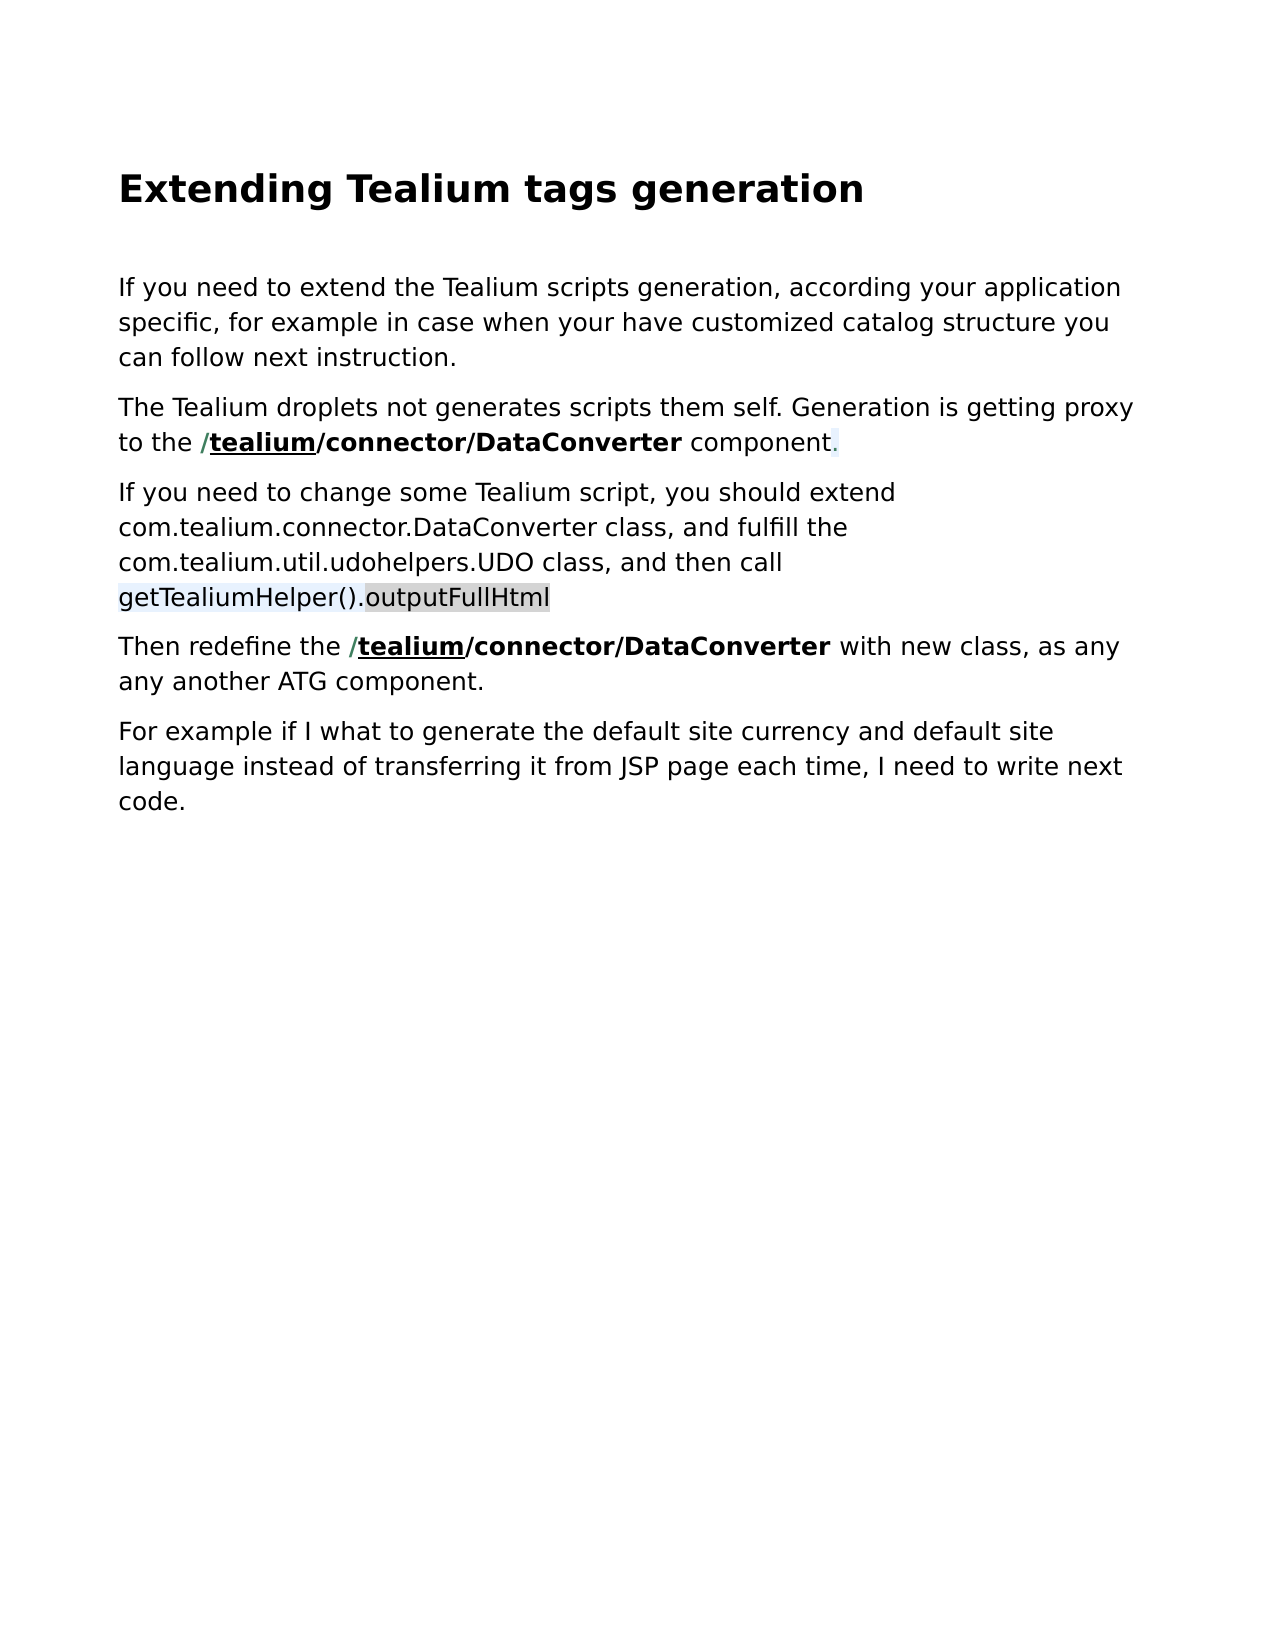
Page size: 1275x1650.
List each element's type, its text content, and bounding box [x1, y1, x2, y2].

text The Tealium droplets not generates scripts them self. Generation is getting proxy to the /tealium/connector/DataConverter component. [118, 393, 1157, 457]
text If you need to extend the Tealium scripts generation, according your application specific, for example in case when your have customized catalog structure you can follow next instruction. [118, 274, 1157, 373]
text Then redefine the /tealium/connector/DataConverter with new class, as any any another ATG component. [118, 632, 1157, 697]
text For example if I what to generate the default site currency and default site language instead of transferring it from JSP page each time, I need to write next code. [118, 717, 1157, 816]
subtitle Extending Tealium tags generation [118, 167, 1157, 212]
text If you need to change some Tealium script, you should extend com.tealium.connector.DataConverter class, and fulfill the com.tealium.util.udohelpers.UDO class, and then call getTealiumHelper().outputFullHtml [118, 478, 1157, 612]
